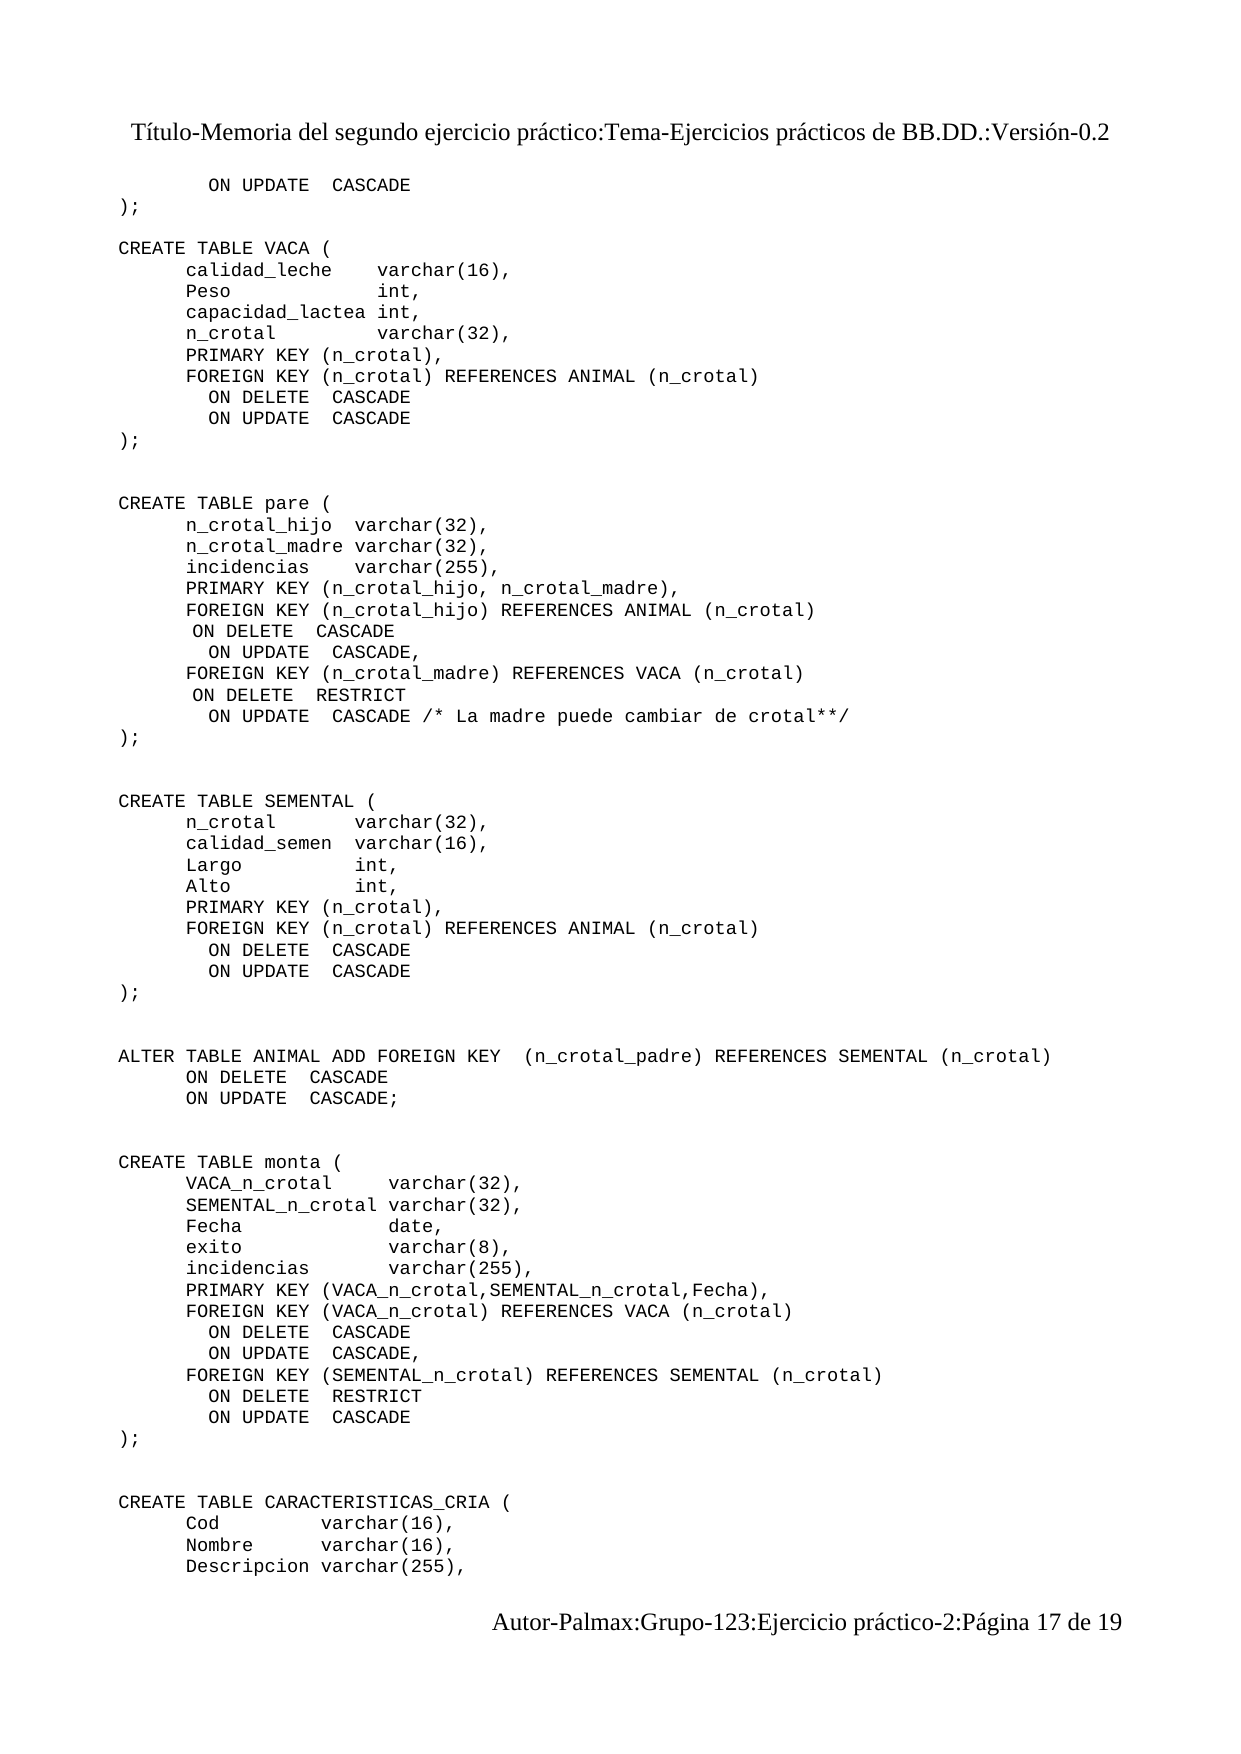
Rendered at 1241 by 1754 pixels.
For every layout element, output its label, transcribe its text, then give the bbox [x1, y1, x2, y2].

text FOREIGN KEY (n_crotal_hijo) REFERENCES ANIMAL (n_crotal) [118, 600, 1122, 622]
text ); [118, 197, 1122, 218]
text PRIMARY KEY (n_crotal_hijo, n_crotal_madre), [118, 579, 1122, 600]
text Cod varchar(16), [118, 1514, 1122, 1535]
text Alto int, [118, 877, 1122, 898]
text calidad_semen varchar(16), [118, 834, 1122, 855]
text FOREIGN KEY (SEMENTAL_n_crotal) REFERENCES SEMENTAL (n_crotal) [118, 1365, 1122, 1387]
text ON UPDATE CASCADE, [118, 1344, 1122, 1365]
text n_crotal_hijo varchar(32), [118, 515, 1122, 537]
text ON UPDATE CASCADE /* La madre puede cambiar de crotal**/ [118, 707, 1122, 728]
text capacidad_lactea int, [118, 303, 1122, 324]
text n_crotal varchar(32), [118, 324, 1122, 345]
text Descripcion varchar(255), [118, 1557, 1122, 1578]
text ON DELETE CASCADE [118, 1323, 1122, 1344]
text ON UPDATE CASCADE [118, 409, 1122, 430]
text incidencias varchar(255), [118, 558, 1122, 579]
text Fecha date, [118, 1217, 1122, 1238]
text CREATE TABLE SEMENTAL ( [118, 792, 1122, 813]
text ON UPDATE CASCADE; [118, 1089, 1122, 1110]
text n_crotal_madre varchar(32), [118, 537, 1122, 558]
text PRIMARY KEY (VACA_n_crotal,SEMENTAL_n_crotal,Fecha), [118, 1280, 1122, 1302]
text n_crotal varchar(32), [118, 813, 1122, 834]
text Nombre varchar(16), [118, 1535, 1122, 1557]
text ON UPDATE CASCADE [118, 962, 1122, 983]
text ON UPDATE CASCADE [118, 175, 1122, 197]
text CREATE TABLE VACA ( [118, 239, 1122, 260]
text CREATE TABLE monta ( [118, 1153, 1122, 1174]
text CREATE TABLE pare ( [118, 494, 1122, 515]
text PRIMARY KEY (n_crotal), [118, 898, 1122, 919]
text calidad_leche varchar(16), [118, 260, 1122, 282]
text FOREIGN KEY (n_crotal) REFERENCES ANIMAL (n_crotal) [118, 367, 1122, 388]
text FOREIGN KEY (n_crotal_madre) REFERENCES VACA (n_crotal) [118, 664, 1122, 685]
text FOREIGN KEY (n_crotal) REFERENCES ANIMAL (n_crotal) [118, 919, 1122, 940]
text VACA_n_crotal varchar(32), [118, 1174, 1122, 1195]
text ON DELETE CASCADE [118, 622, 1122, 643]
text ALTER TABLE ANIMAL ADD FOREIGN KEY (n_crotal_padre) REFERENCES SEMENTAL (n_crotal) [118, 1047, 1122, 1068]
text PRIMARY KEY (n_crotal), [118, 345, 1122, 367]
text ON UPDATE CASCADE, [118, 643, 1122, 664]
text ON DELETE CASCADE [118, 940, 1122, 962]
text Peso int, [118, 282, 1122, 303]
text ON DELETE RESTRICT [118, 685, 1122, 707]
text ON DELETE RESTRICT [118, 1387, 1122, 1408]
text ); [118, 1429, 1122, 1450]
text SEMENTAL_n_crotal varchar(32), [118, 1195, 1122, 1217]
text ON DELETE CASCADE [118, 1068, 1122, 1089]
text exito varchar(8), [118, 1238, 1122, 1259]
text CREATE TABLE CARACTERISTICAS_CRIA ( [118, 1493, 1122, 1514]
text ); [118, 983, 1122, 1004]
text ON DELETE CASCADE [118, 388, 1122, 409]
text ); [118, 430, 1122, 452]
text ); [118, 728, 1122, 749]
text Largo int, [118, 855, 1122, 877]
text ON UPDATE CASCADE [118, 1408, 1122, 1429]
text FOREIGN KEY (VACA_n_crotal) REFERENCES VACA (n_crotal) [118, 1302, 1122, 1323]
text incidencias varchar(255), [118, 1259, 1122, 1280]
